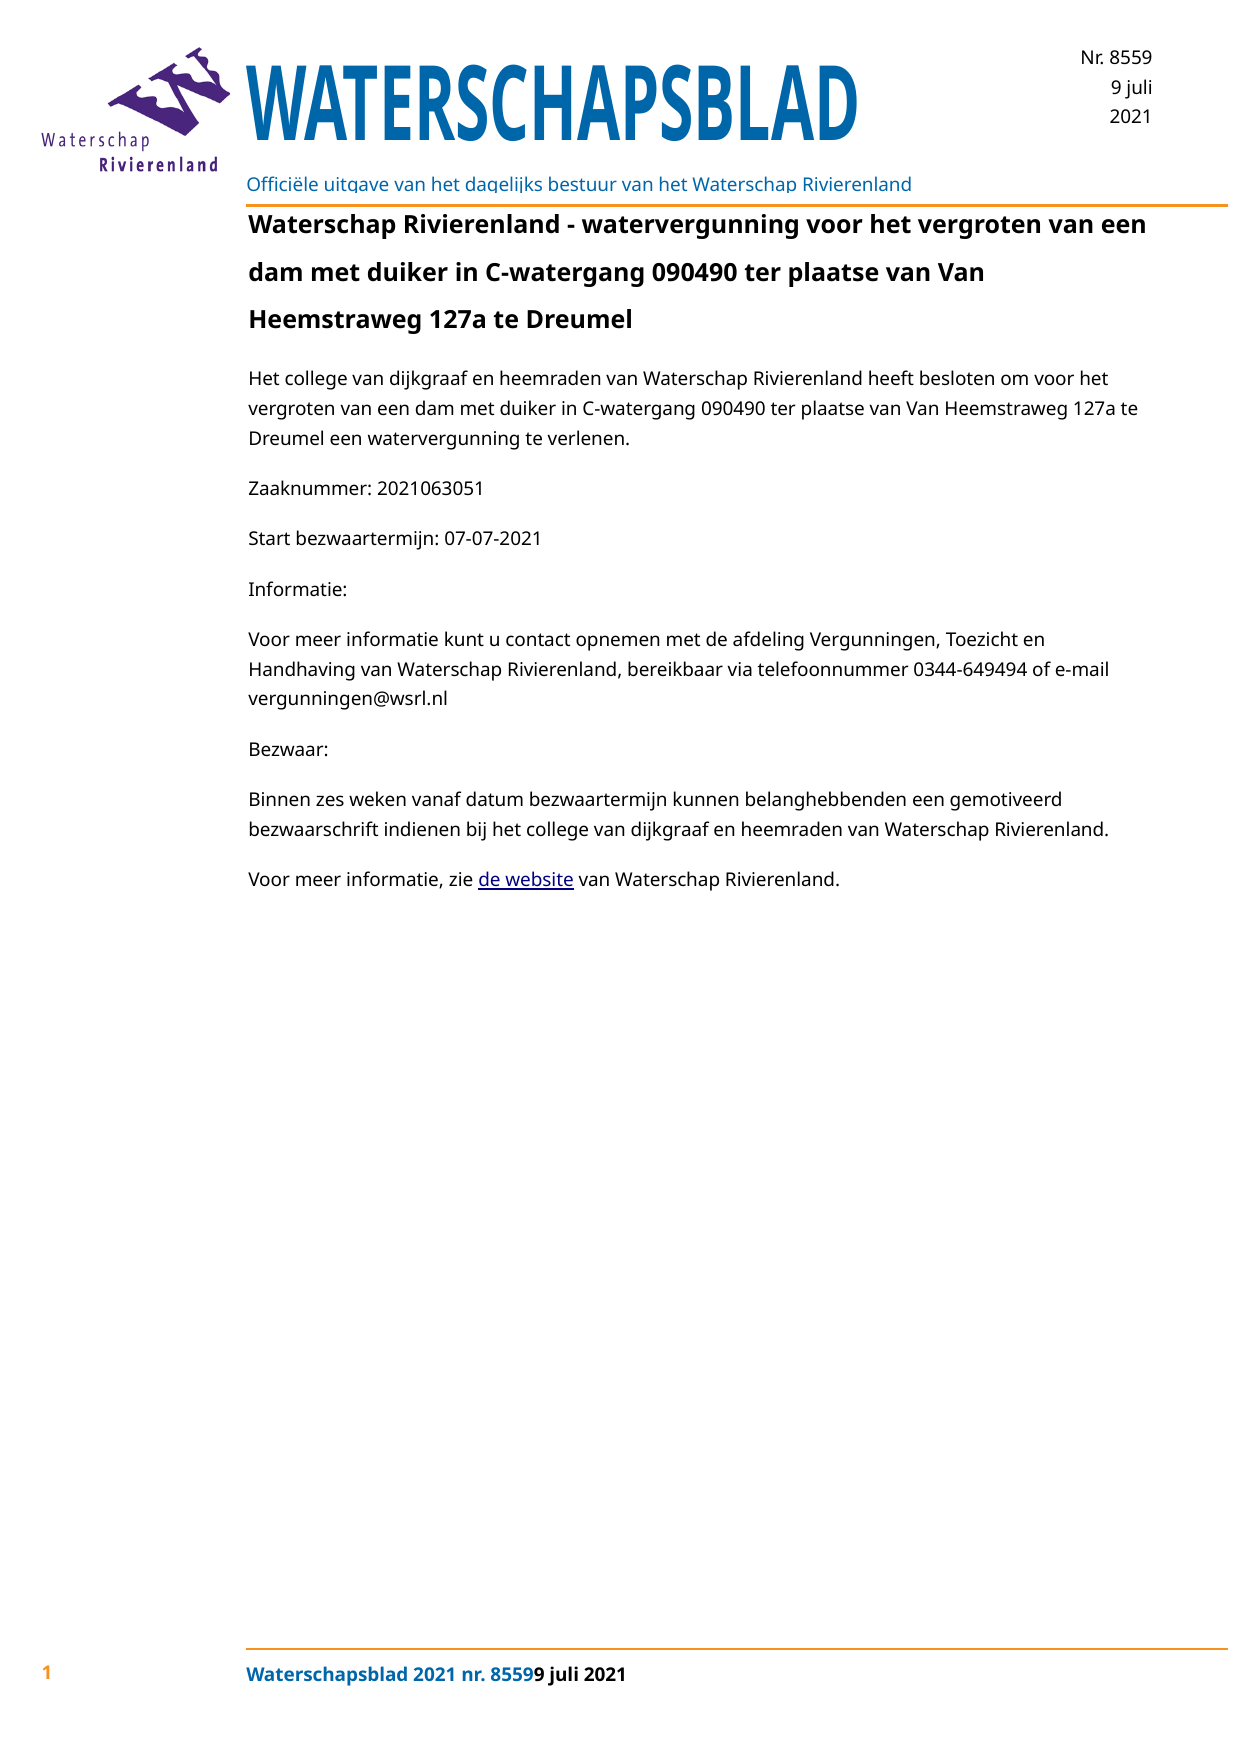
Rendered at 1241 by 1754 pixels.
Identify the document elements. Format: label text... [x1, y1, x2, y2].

text Start bezwaartermijn: 07-07-2021 [248, 526, 1152, 551]
text Zaaknummer: 2021063051 [248, 475, 1152, 501]
text Het college van dijkgraaf en heemraden van Waterschap Rivierenland heeft besloten om voor het vergroten van een dam met duiker in C-watergang 090490 ter plaatse van Van Heemstraweg 127a te Dreumel een watervergunning te verlenen. [248, 366, 1152, 450]
text Bezwaar: [248, 736, 1152, 762]
text Informatie: [248, 576, 1152, 602]
text Waterschap Rivierenland - watervergunning voor het vergroten van een dam met duiker in C-watergang 090490 ter plaatse van Van Heemstraweg 127a te Dreumel [248, 207, 1152, 336]
text Binnen zes weken vanaf datum bezwaartermijn kunnen belanghebbenden een gemotiveerd bezwaarschrift indienen bij het college van dijkgraaf en heemraden van Waterschap Rivierenland. [248, 786, 1152, 842]
picture [41, 47, 231, 172]
text Voor meer informatie, zie de website van Waterschap Rivierenland. [248, 866, 1152, 892]
text Voor meer informatie kunt u contact opnemen met de afdeling Vergunningen, Toezicht en Handhaving van Waterschap Rivierenland, bereikbaar via telefoonnummer 0344-649494 of e-mail vergunningen@wsrl.nl [248, 626, 1152, 711]
